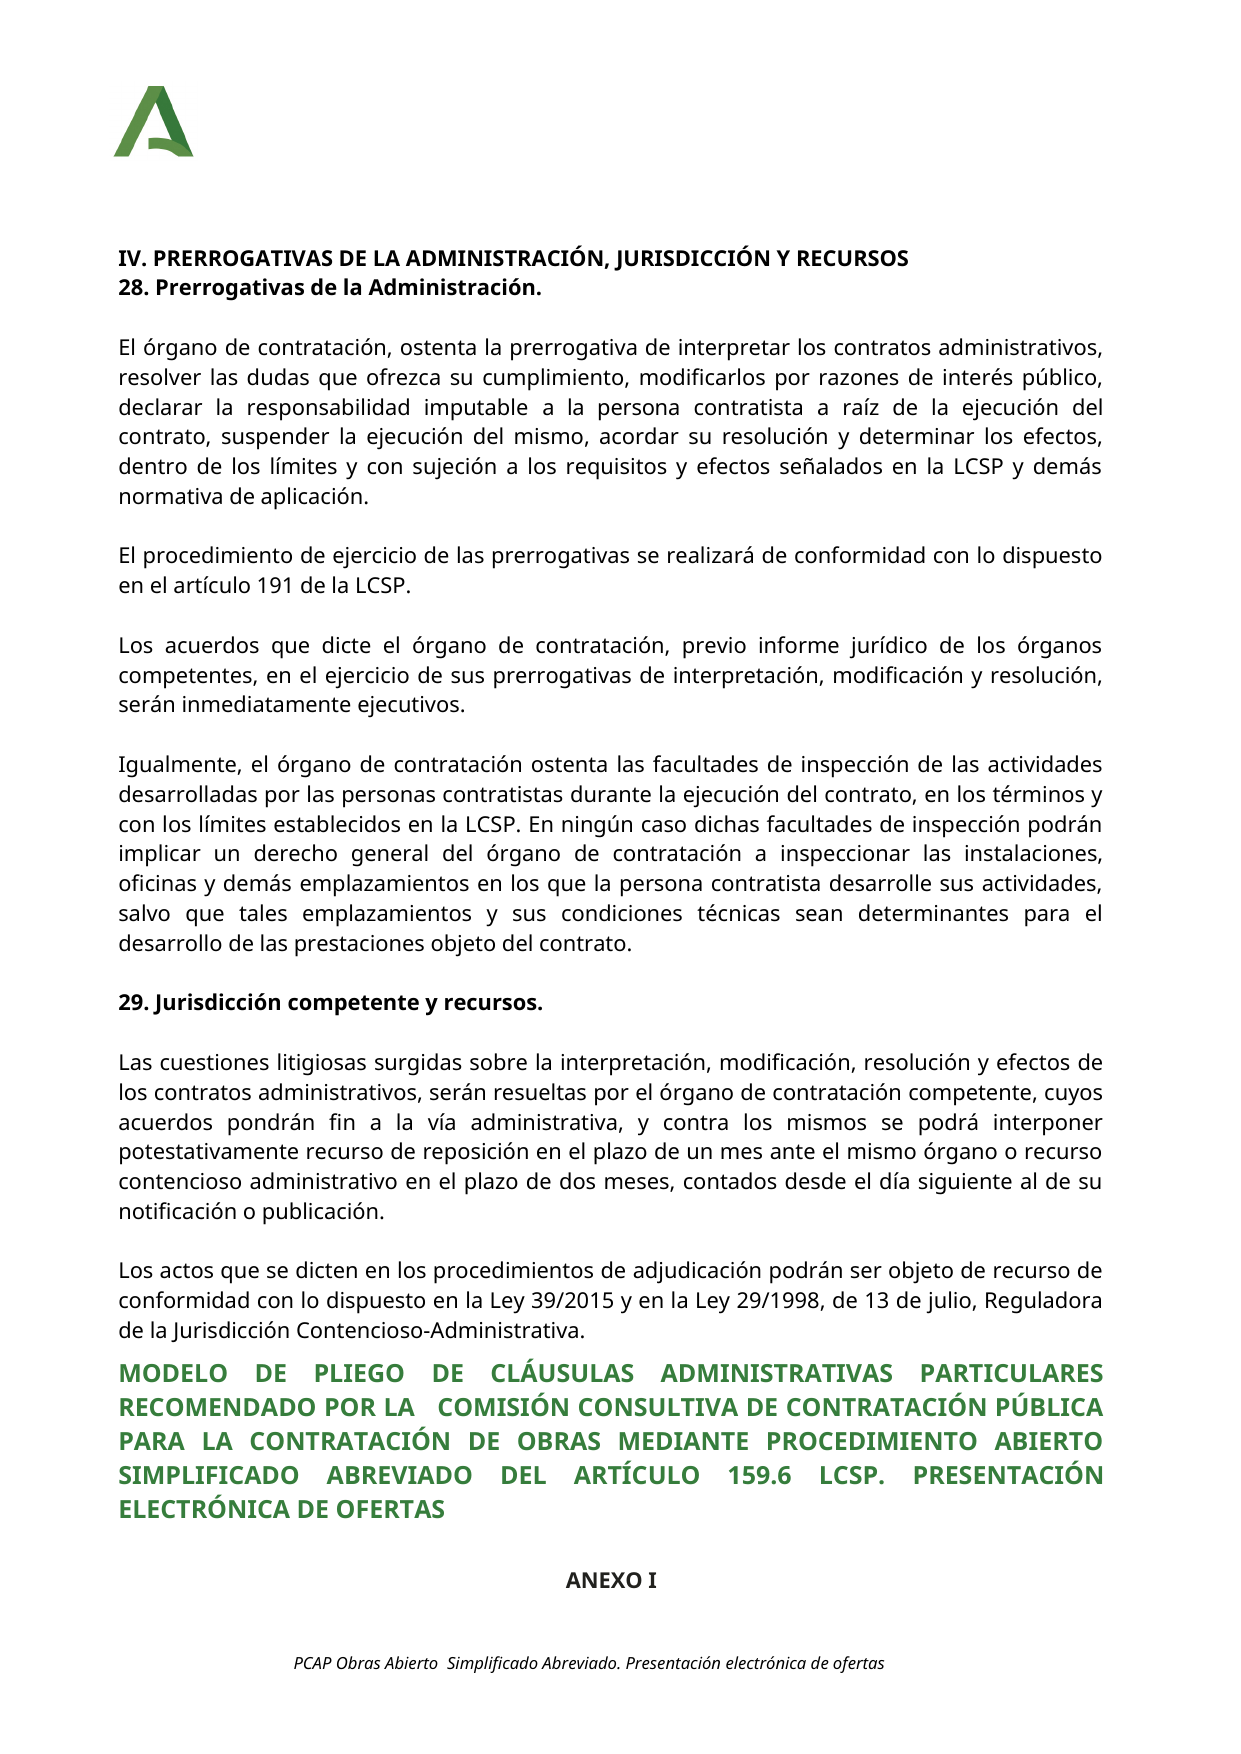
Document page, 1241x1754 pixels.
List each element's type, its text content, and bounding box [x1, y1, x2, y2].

text Los acuerdos que dicte el órgano de contratación, previo informe jurídico de los órganos competentes, en el ejercicio de sus prerrogativas de interpretación, modificación y resolución, serán inmediatamente ejecutivos. [118, 630, 1104, 719]
text El procedimiento de ejercicio de las prerrogativas se realizará de conformidad con lo dispuesto en el artículo 191 de la LCSP. [118, 540, 1104, 600]
text 29. Jurisdicción competente y recursos. [118, 987, 1104, 1017]
text IV. PRERROGATIVAS DE LA ADMINISTRACIÓN, JURISDICCIÓN Y RECURSOS [118, 242, 1104, 272]
text Las cuestiones litigiosas surgidas sobre la interpretación, modificación, resolución y efectos de los contratos administrativos, serán resueltas por el órgano de contratación competente, cuyos acuerdos pondrán fin a la vía administrativa, y contra los mismos se podrá interponer potestativamente recurso de reposición en el plazo de un mes ante el mismo órgano o recurso contencioso administrativo en el plazo de dos meses, contados desde el día siguiente al de su notificación o publicación. [118, 1047, 1104, 1226]
picture [109, 81, 198, 161]
text ANEXO I [118, 1565, 1104, 1594]
text 28. Prerrogativas de la Administración. [118, 272, 1104, 302]
text El órgano de contratación, ostenta la prerrogativa de interpretar los contratos administrativos, resolver las dudas que ofrezca su cumplimiento, modificarlos por razones de interés público, declarar la responsabilidad imputable a la persona contratista a raíz de la ejecución del contrato, suspender la ejecución del mismo, acordar su resolución y determinar los efectos, dentro de los límites y con sujeción a los requisitos y efectos señalados en la LCSP y demás normativa de aplicación. [118, 332, 1104, 511]
text MODELO DE PLIEGO DE CLÁUSULAS ADMINISTRATIVAS PARTICULARES RECOMENDADO POR LA COMISIÓN CONSULTIVA DE CONTRATACIÓN PÚBLICA PARA LA CONTRATACIÓN DE OBRAS MEDIANTE PROCEDIMIENTO ABIERTO SIMPLIFICADO ABREVIADO DEL ARTÍCULO 159.6 LCSP. PRESENTACIÓN ELECTRÓNICA DE OFERTAS [118, 1355, 1104, 1526]
text Los actos que se dicten en los procedimientos de adjudicación podrán ser objeto de recurso de conformidad con lo dispuesto en la Ley 39/2015 y en la Ley 29/1998, de 13 de julio, Reguladora de la Jurisdicción Contencioso-Administrativa. [118, 1255, 1104, 1345]
text Igualmente, el órgano de contratación ostenta las facultades de inspección de las actividades desarrolladas por las personas contratistas durante la ejecución del contrato, en los términos y con los límites establecidos en la LCSP. En ningún caso dichas facultades de inspección podrán implicar un derecho general del órgano de contratación a inspeccionar las instalaciones, oficinas y demás emplazamientos en los que la persona contratista desarrolle sus actividades, salvo que tales emplazamientos y sus condiciones técnicas sean determinantes para el desarrollo de las prestaciones objeto del contrato. [118, 749, 1104, 957]
